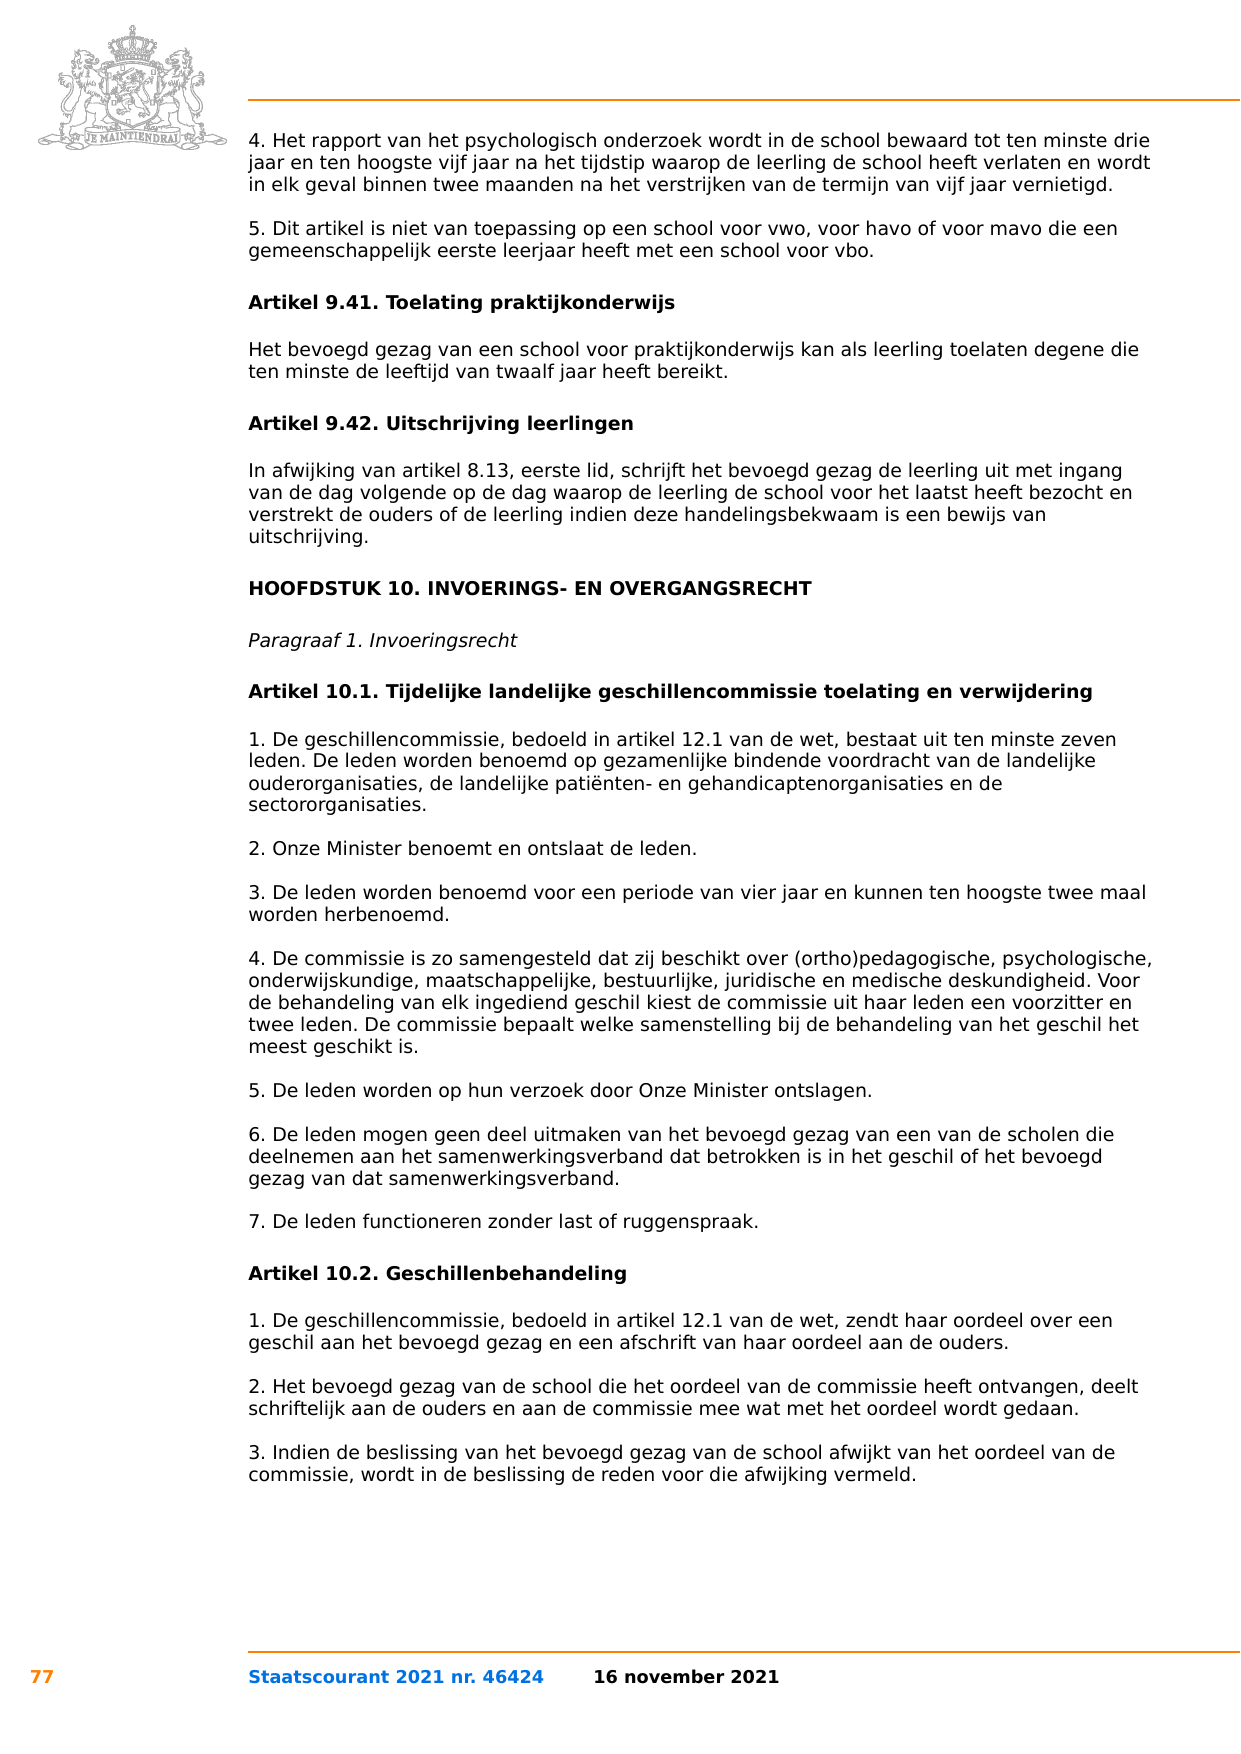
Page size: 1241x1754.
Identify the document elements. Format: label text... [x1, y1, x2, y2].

text 4. Het rapport van het psychologisch onderzoek wordt in de school bewaard tot ten minste drie jaar en ten hoogste vijf jaar na het tijdstip waarop de leerling de school heeft verlaten en wordt in elk geval binnen twee maanden na het verstrijken van de termijn van vijf jaar vernietigd. [248, 130, 1163, 196]
subtitle Artikel 10.2. Geschillenbehandeling [248, 1263, 1163, 1285]
text In afwijking van artikel 8.13, eerste lid, schrijft het bevoegd gezag de leerling uit met ingang van de dag volgende op de dag waarop de leerling de school voor het laatst heeft bezocht en verstrekt de ouders of de leerling indien deze handelingsbekwaam is een bewijs van uitschrijving. [248, 459, 1163, 547]
text 1. De geschillencommissie, bedoeld in artikel 12.1 van de wet, zendt haar oordeel over een geschil aan het bevoegd gezag en een afschrift van haar oordeel aan de ouders. [248, 1310, 1163, 1354]
subtitle HOOFDSTUK 10. INVOERINGS- EN OVERGANGSRECHT [248, 577, 1163, 599]
text 4. De commissie is zo samengesteld dat zij beschikt over (ortho)pedagogische, psychologische, onderwijskundige, maatschappelijke, bestuurlijke, juridische en medische deskundigheid. Voor de behandeling van elk ingediend geschil kiest de commissie uit haar leden een voorzitter en twee leden. De commissie bepaalt welke samenstelling bij de behandeling van het geschil het meest geschikt is. [248, 948, 1163, 1058]
text 2. Onze Minister benoemt en ontslaat de leden. [248, 838, 1163, 860]
picture [38, 25, 227, 150]
text 5. Dit artikel is niet van toepassing op een school voor vwo, voor havo of voor mavo die een gemeenschappelijk eerste leerjaar heeft met een school voor vbo. [248, 218, 1163, 262]
subtitle Paragraaf 1. Invoeringsrecht [248, 629, 1163, 651]
text Het bevoegd gezag van een school voor praktijkonderwijs kan als leerling toelaten degene die ten minste de leeftijd van twaalf jaar heeft bereikt. [248, 339, 1163, 383]
text 2. Het bevoegd gezag van de school die het oordeel van de commissie heeft ontvangen, deelt schriftelijk aan de ouders en aan de commissie mee wat met het oordeel wordt gedaan. [248, 1376, 1163, 1420]
text 6. De leden mogen geen deel uitmaken van het bevoegd gezag van een van de scholen die deelnemen aan het samenwerkingsverband dat betrokken is in het geschil of het bevoegd gezag van dat samenwerkingsverband. [248, 1123, 1163, 1189]
text 7. De leden functioneren zonder last of ruggenspraak. [248, 1211, 1163, 1233]
subtitle Artikel 10.1. Tijdelijke landelijke geschillencommissie toelating en verwijdering [248, 681, 1163, 703]
text 3. De leden worden benoemd voor een periode van vier jaar en kunnen ten hoogste twee maal worden herbenoemd. [248, 882, 1163, 926]
subtitle Artikel 9.42. Uitschrijving leerlingen [248, 413, 1163, 434]
text 1. De geschillencommissie, bedoeld in artikel 12.1 van de wet, bestaat uit ten minste zeven leden. De leden worden benoemd op gezamenlijke bindende voordracht van de landelijke ouderorganisaties, de landelijke patiënten- en gehandicaptenorganisaties en de sectororganisaties. [248, 728, 1163, 816]
text 3. Indien de beslissing van het bevoegd gezag van de school afwijkt van het oordeel van de commissie, wordt in de beslissing de reden voor die afwijking vermeld. [248, 1442, 1163, 1486]
text 5. De leden worden op hun verzoek door Onze Minister ontslagen. [248, 1080, 1163, 1102]
subtitle Artikel 9.41. Toelating praktijkonderwijs [248, 292, 1163, 314]
